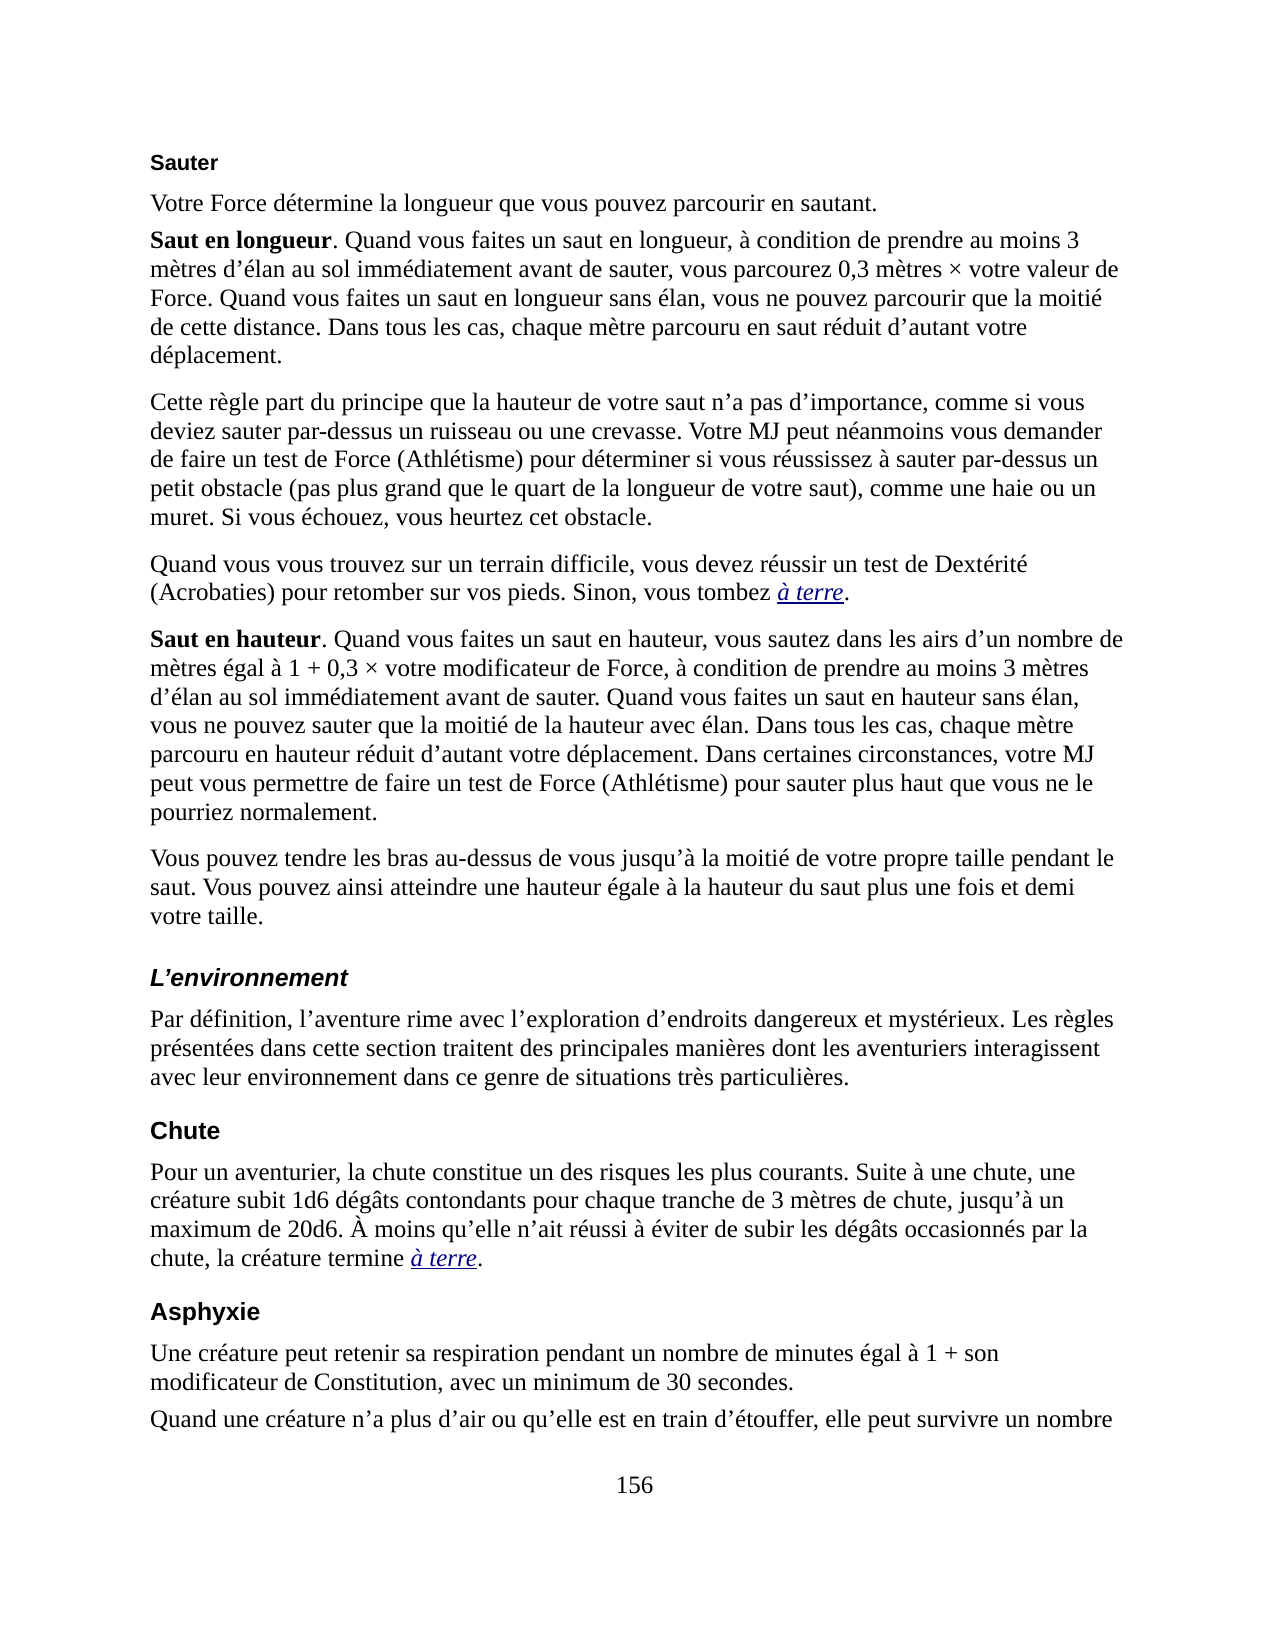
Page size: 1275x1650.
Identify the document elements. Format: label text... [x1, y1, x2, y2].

text Pour un aventurier, la chute constitue un des risques les plus courants. Suite à une chute, une créature subit 1d6 dégâts contondants pour chaque tranche de 3 mètres de chute, jusqu’à un maximum de 20d6. À moins qu’elle n’ait réussi à éviter de subir les dégâts occasionnés par la chute, la créature termine à terre. [150, 1157, 1125, 1272]
text Saut en longueur. Quand vous faites un saut en longueur, à condition de prendre au moins 3 mètres d’élan au sol immédiatement avant de sauter, vous parcourez 0,3 mètres × votre valeur de Force. Quand vous faites un saut en longueur sans élan, vous ne pouvez parcourir que la moitié de cette distance. Dans tous les cas, chaque mètre parcouru en saut réduit d’autant votre déplacement. [150, 225, 1125, 369]
subtitle Chute [150, 1116, 1125, 1144]
subtitle Sauter [150, 150, 1125, 175]
text Quand vous vous trouvez sur un terrain difficile, vous devez réussir un test de Dextérité (Acrobaties) pour retomber sur vos pieds. Sinon, vous tombez à terre. [150, 549, 1125, 606]
text Votre Force détermine la longueur que vous pouvez parcourir en sautant. [150, 188, 1125, 216]
text Saut en hauteur. Quand vous faites un saut en hauteur, vous sautez dans les airs d’un nombre de mètres égal à 1 + 0,3 × votre modificateur de Force, à condition de prendre au moins 3 mètres d’élan au sol immédiatement avant de sauter. Quand vous faites un saut en hauteur sans élan, vous ne pouvez sauter que la moitié de la hauteur avec élan. Dans tous les cas, chaque mètre parcouru en hauteur réduit d’autant votre déplacement. Dans certaines circonstances, votre MJ peut vous permettre de faire un test de Force (Athlétisme) pour sauter plus haut que vous ne le pourriez normalement. [150, 624, 1125, 825]
subtitle Asphyxie [150, 1297, 1125, 1325]
text Cette règle part du principe que la hauteur de votre saut n’a pas d’importance, comme si vous deviez sauter par-dessus un ruisseau ou une crevasse. Votre MJ peut néanmoins vous demander de faire un test de Force (Athlétisme) pour déterminer si vous réussissez à sauter par-dessus un petit obstacle (pas plus grand que le quart de la longueur de votre saut), comme une haie ou un muret. Si vous échouez, vous heurtez cet obstacle. [150, 387, 1125, 531]
text Par définition, l’aventure rime avec l’exploration d’endroits dangereux et mystérieux. Les règles présentées dans cette section traitent des principales manières dont les aventuriers interagissent avec leur environnement dans ce genre de situations très particulières. [150, 1004, 1125, 1091]
text Quand une créature n’a plus d’air ou qu’elle est en train d’étouffer, elle peut survivre un nombre [150, 1404, 1125, 1433]
subtitle L’environnement [150, 963, 1125, 992]
text Vous pouvez tendre les bras au-dessus de vous jusqu’à la moitié de votre propre taille pendant le saut. Vous pouvez ainsi atteindre une hauteur égale à la hauteur du saut plus une fois et demi votre taille. [150, 843, 1125, 929]
text Une créature peut retenir sa respiration pendant un nombre de minutes égal à 1 + son modificateur de Constitution, avec un minimum de 30 secondes. [150, 1338, 1125, 1395]
